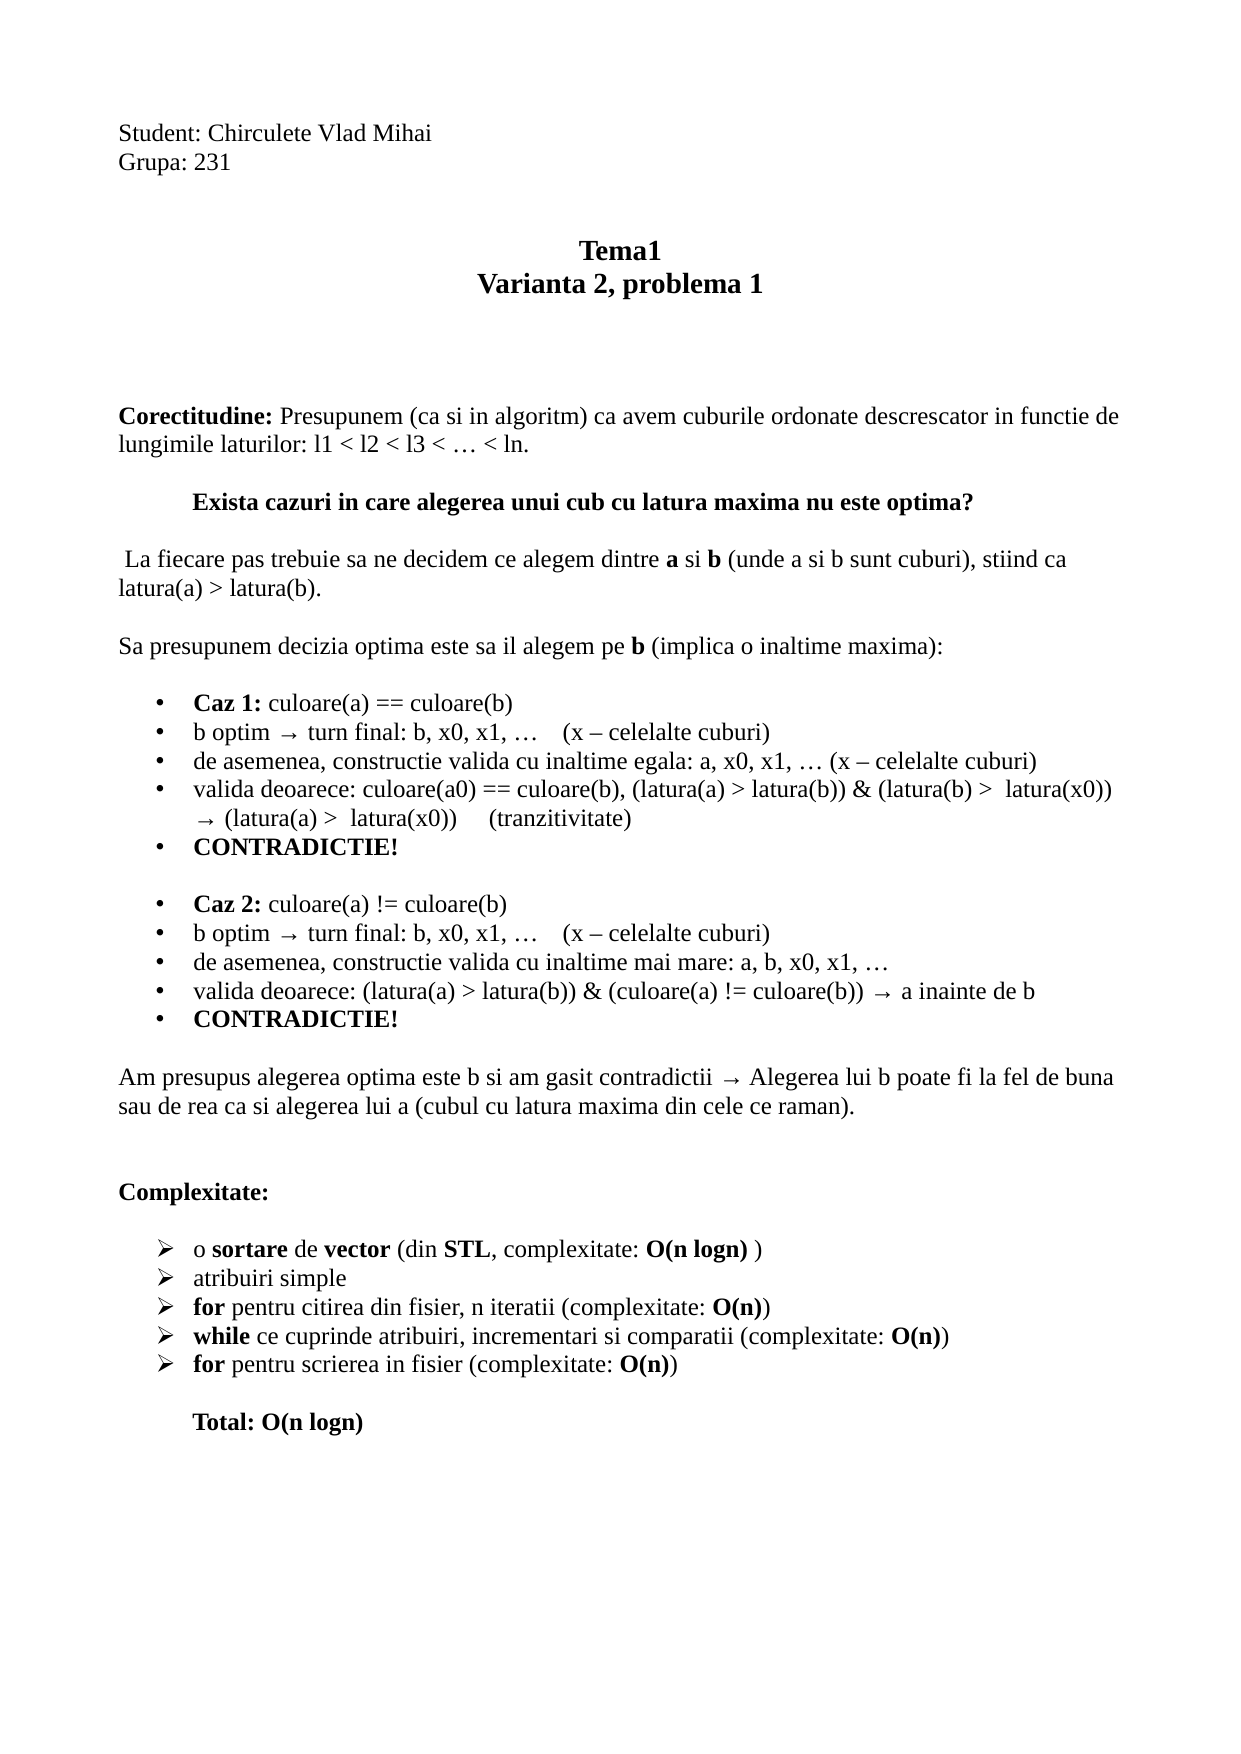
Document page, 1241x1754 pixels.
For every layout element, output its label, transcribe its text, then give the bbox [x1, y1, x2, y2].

list valida deoarece: (latura(a) > latura(b)) & (culoare(a) != culoare(b)) → a inainte de b [156, 976, 1122, 1004]
list de asemenea, constructie valida cu inaltime mai mare: a, b, x0, x1, … [156, 947, 1122, 976]
text Total: O(n logn) [118, 1407, 1122, 1436]
text Corectitudine: Presupunem (ca si in algoritm) ca avem cuburile ordonate descrescator in functie de lungimile laturilor: l1 < l2 < l3 < … < ln. [118, 401, 1122, 458]
list Caz 1: culoare(a) == culoare(b) [156, 688, 1122, 717]
text Tema1 [118, 233, 1122, 267]
list b optim → turn final: b, x0, x1, … (x – celelalte cuburi) [156, 717, 1122, 746]
list atribuiri simple [156, 1263, 1122, 1292]
text Complexitate: [118, 1177, 1122, 1206]
list de asemenea, constructie valida cu inaltime egala: a, x0, x1, … (x – celelalte cuburi) [156, 746, 1122, 774]
text Grupa: 231 [118, 147, 1122, 176]
list Caz 2: culoare(a) != culoare(b) [156, 889, 1122, 918]
list valida deoarece: culoare(a0) == culoare(b), (latura(a) > latura(b)) & (latura(b) > latura(x0)) → (latura(a) > latura(x0)) (tranzitivitate) [156, 774, 1122, 832]
list o sortare de vector (din STL, complexitate: O(n logn) ) [156, 1234, 1122, 1263]
text La fiecare pas trebuie sa ne decidem ce alegem dintre a si b (unde a si b sunt cuburi), stiind ca latura(a) > latura(b). [118, 544, 1122, 602]
list for pentru citirea din fisier, n iteratii (complexitate: O(n)) [156, 1292, 1122, 1321]
text Exista cazuri in care alegerea unui cub cu latura maxima nu este optima? [118, 487, 1122, 516]
list while ce cuprinde atribuiri, incrementari si comparatii (complexitate: O(n)) [156, 1321, 1122, 1349]
list for pentru scrierea in fisier (complexitate: O(n)) [156, 1349, 1122, 1378]
list b optim → turn final: b, x0, x1, … (x – celelalte cuburi) [156, 918, 1122, 947]
list CONTRADICTIE! [156, 1004, 1122, 1033]
text Student: Chirculete Vlad Mihai [118, 118, 1122, 147]
text Varianta 2, problema 1 [118, 267, 1122, 300]
list CONTRADICTIE! [156, 832, 1122, 861]
text Sa presupunem decizia optima este sa il alegem pe b (implica o inaltime maxima): [118, 631, 1122, 659]
text Am presupus alegerea optima este b si am gasit contradictii → Alegerea lui b poate fi la fel de buna sau de rea ca si alegerea lui a (cubul cu latura maxima din cele ce raman). [118, 1062, 1122, 1119]
